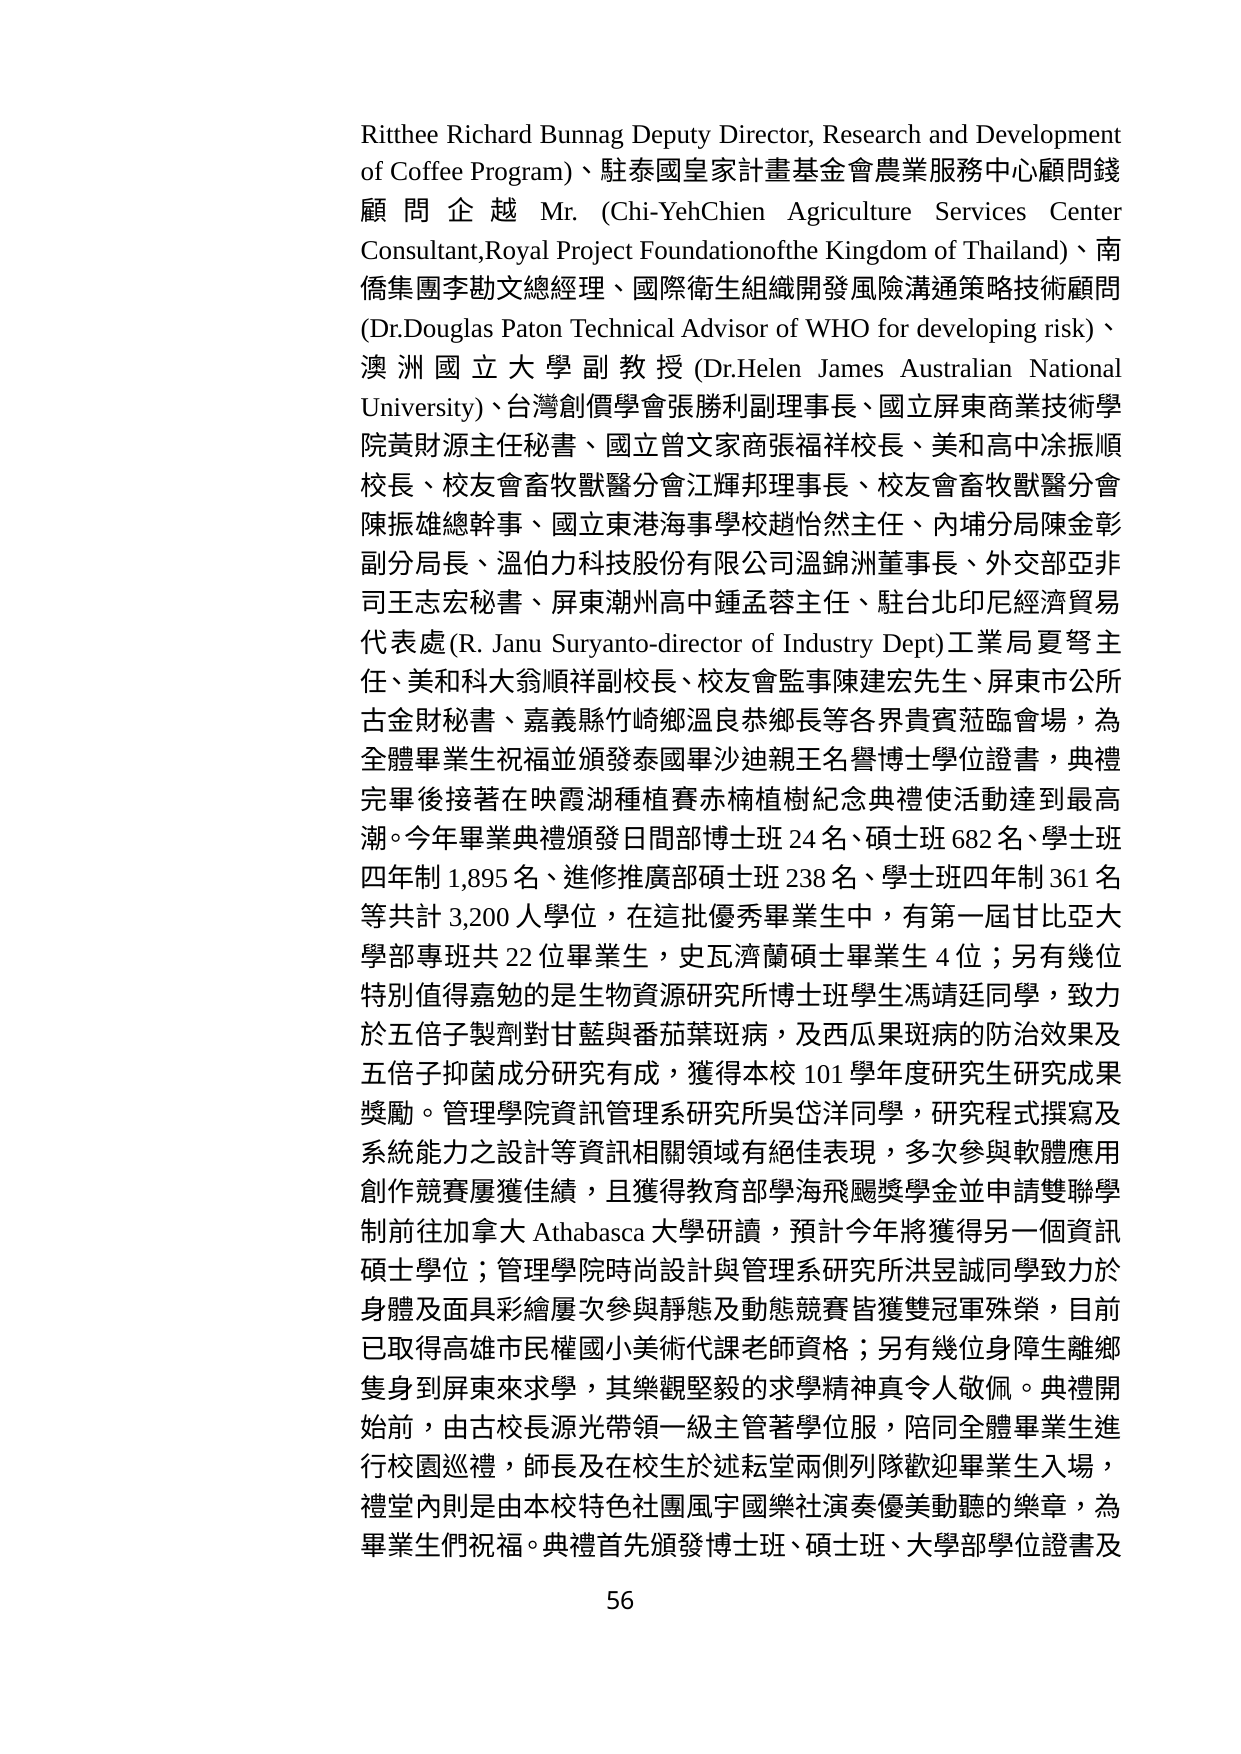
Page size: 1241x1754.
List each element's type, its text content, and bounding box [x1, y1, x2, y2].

table_cell [115, 118, 322, 1563]
table_cell Ritthee Richard Bunnag Deputy Director, Research and Development of Coffee Program)、駐泰國皇家計畫基金會農業服務中心顧問錢顧問企越Mr. (Chi-YehChien Agriculture Services Center Consultant,Royal Project Foundationofthe Kingdom of Thailand)、南僑集團李勘文總經理、國際衛生組織開發風險溝通策略技術顧問(Dr.Douglas Paton Technical Advisor of WHO for developing risk)、澳洲國立大學副教授(Dr.Helen James Australian National University)、台灣創價學會張勝利副理事長、國立屏東商業技術學院黃財源主任秘書、國立曾文家商張福祥校長、美和高中凃振順校長、校友會畜牧獸醫分會江輝邦理事長、校友會畜牧獸醫分會陳振雄總幹事、國立東港海事學校趙怡然主任、內埔分局陳金彰副分局長、溫伯力科技股份有限公司溫錦洲董事長、外交部亞非司王志宏秘書、屏東潮州高中鍾孟蓉主任、駐台北印尼經濟貿易代表處(R. Janu Suryanto-director of Industry Dept)工業局夏弩主任、美和科大翁順祥副校長、校友會監事陳建宏先生、屏東市公所古金財秘書、嘉義縣竹崎鄉溫良恭鄉長等各界貴賓蒞臨會場，為全體畢業生祝福並頒發泰國畢沙迪親王名譽博士學位證書，典禮完畢後接著在映霞湖種植賽赤楠植樹紀念典禮使活動達到最高潮。今年畢業典禮頒發日間部博士班24名、碩士班682名、學士班四年制1,895名、進修推廣部碩士班238名、學士班四年制361名等共計3,200人學位，在這批優秀畢業生中，有第一屆甘比亞大學部專班共22位畢業生，史瓦濟蘭碩士畢業生4位；另有幾位特別值得嘉勉的是生物資源研究所博士班學生馮靖廷同學，致力於五倍子製劑對甘藍與番茄葉斑病，及西瓜果斑病的防治效果及五倍子抑菌成分研究有成，獲得本校101學年度研究生研究成果獎勵。管理學院資訊管理系研究所吳岱洋同學，研究程式撰寫及系統能力之設計等資訊相關領域有絕佳表現，多次參與軟體應用創作競賽屢獲佳績，且獲得教育部學海飛颺獎學金並申請雙聯學制前往加拿大Athabasca大學研讀，預計今年將獲得另一個資訊碩士學位；管理學院時尚設計與管理系研究所洪昱誠同學致力於身體及面具彩繪屢次參與靜態及動態競賽皆獲雙冠軍殊榮，目前已取得高雄市民權國小美術代課老師資格；另有幾位身障生離鄉隻身到屏東來求學，其樂觀堅毅的求學精神真令人敬佩。典禮開始前，由古校長源光帶領一級主管著學位服，陪同全體畢業生進行校園巡禮，師長及在校生於述耘堂兩側列隊歡迎畢業生入場，禮堂內則是由本校特色社團風宇國樂社演奏優美動聽的樂章，為畢業生們祝福。典禮首先頒發博士班、碩士班、大學部學位證書及 [358, 118, 1125, 1563]
table_cell [322, 118, 357, 1563]
